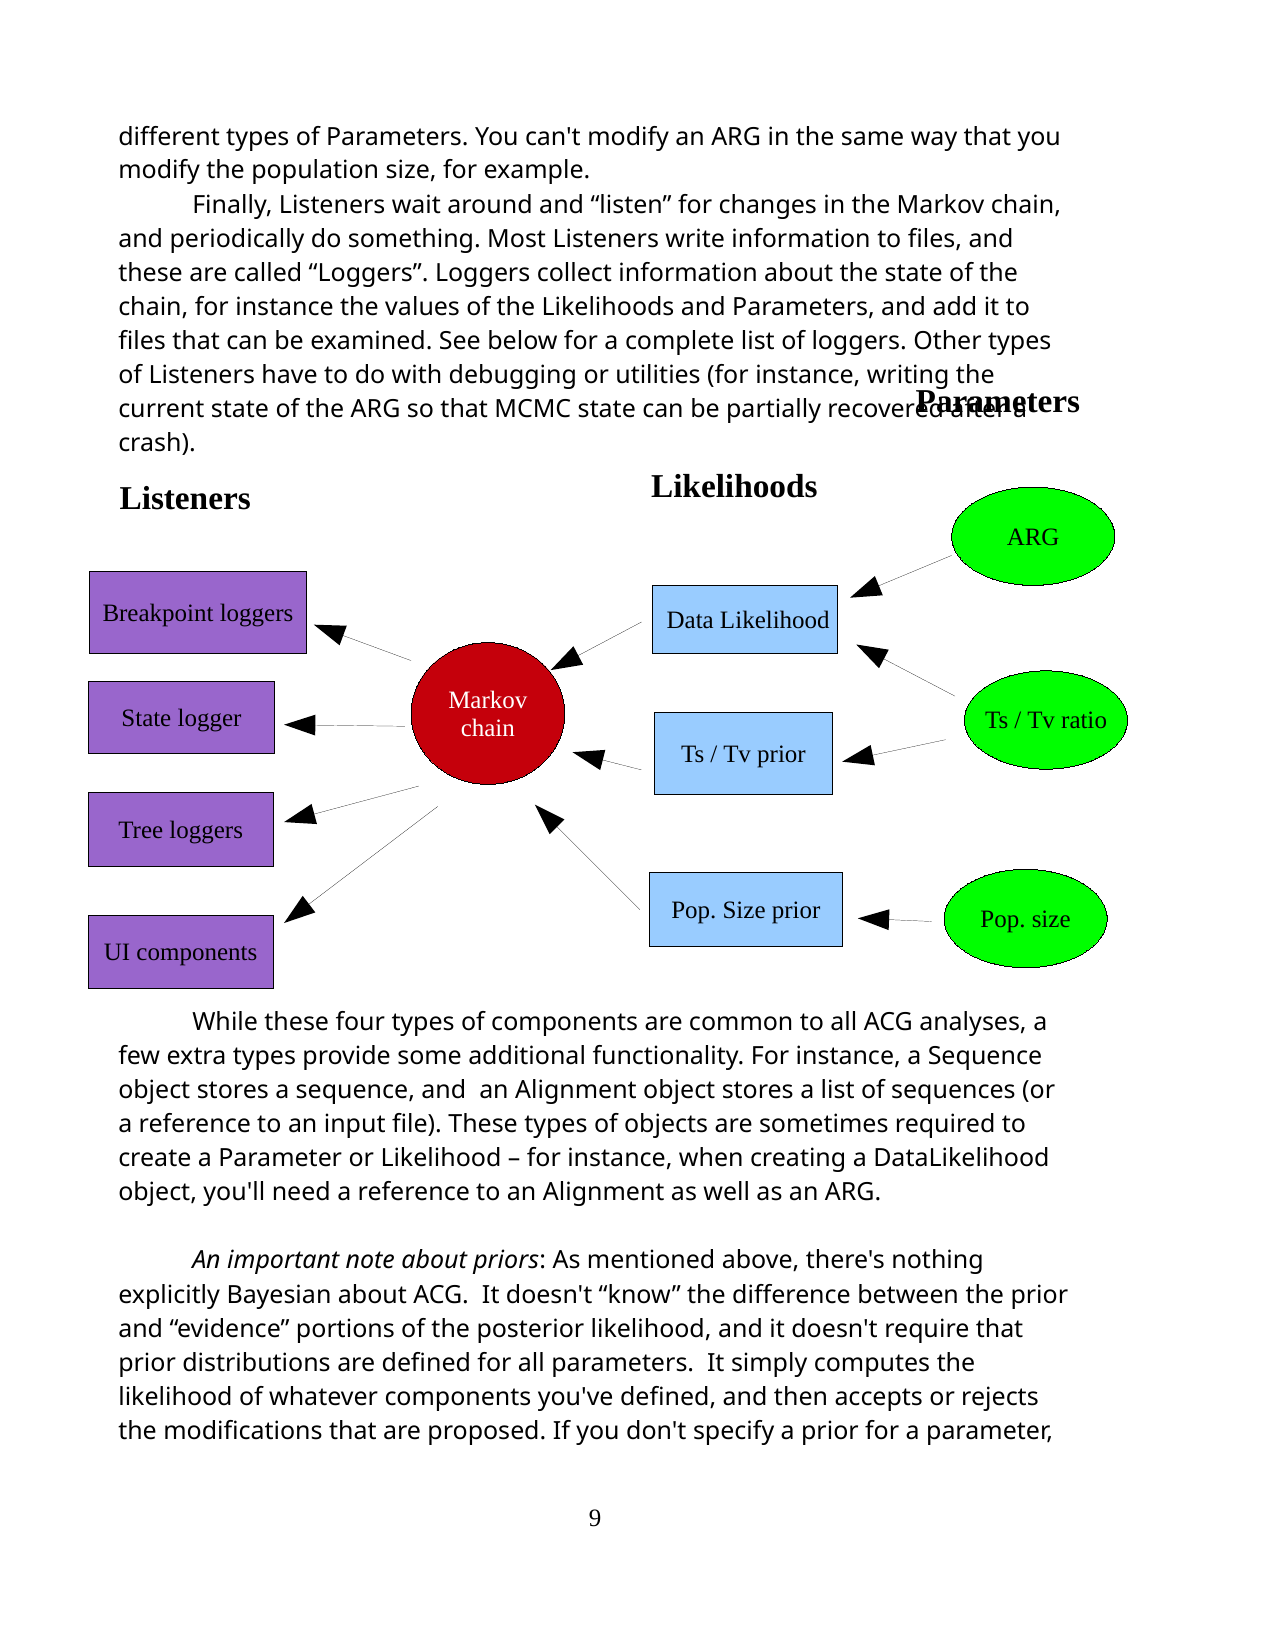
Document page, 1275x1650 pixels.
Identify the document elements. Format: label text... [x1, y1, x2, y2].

text Finally, Listeners wait around and “listen” for changes in the Markov chain, and periodically do something. Most Listeners write information to files, and these are called “Loggers”. Loggers collect information about the state of the chain, for instance the values of the Likelihoods and Parameters, and add it to files that can be examined. See below for a complete list of loggers. Other types of Listeners have to do with debugging or utilities (for instance, writing the current state of the ARG so that MCMC state can be partially recovered after a crash). [118, 186, 1071, 459]
text While these four types of components are common to all ACG analyses, a few extra types provide some additional functionality. For instance, a Sequence object stores a sequence, and an Alignment object stores a list of sequences (or a reference to an input file). These types of objects are sometimes required to create a Parameter or Likelihood – for instance, when creating a DataLikelihood object, you'll need a reference to an Alignment as well as an ARG. [118, 1004, 1071, 1208]
text different types of Parameters. You can't modify an ARG in the same way that you modify the population size, for example. [118, 118, 1071, 186]
text An important note about priors: As mentioned above, there's nothing explicitly Bayesian about ACG. It doesn't “know” the difference between the prior and “evidence” portions of the posterior likelihood, and it doesn't require that prior distributions are defined for all parameters. It simply computes the likelihood of whatever components you've defined, and then accepts or rejects the modifications that are proposed. If you don't specify a prior for a parameter, [118, 1242, 1071, 1447]
